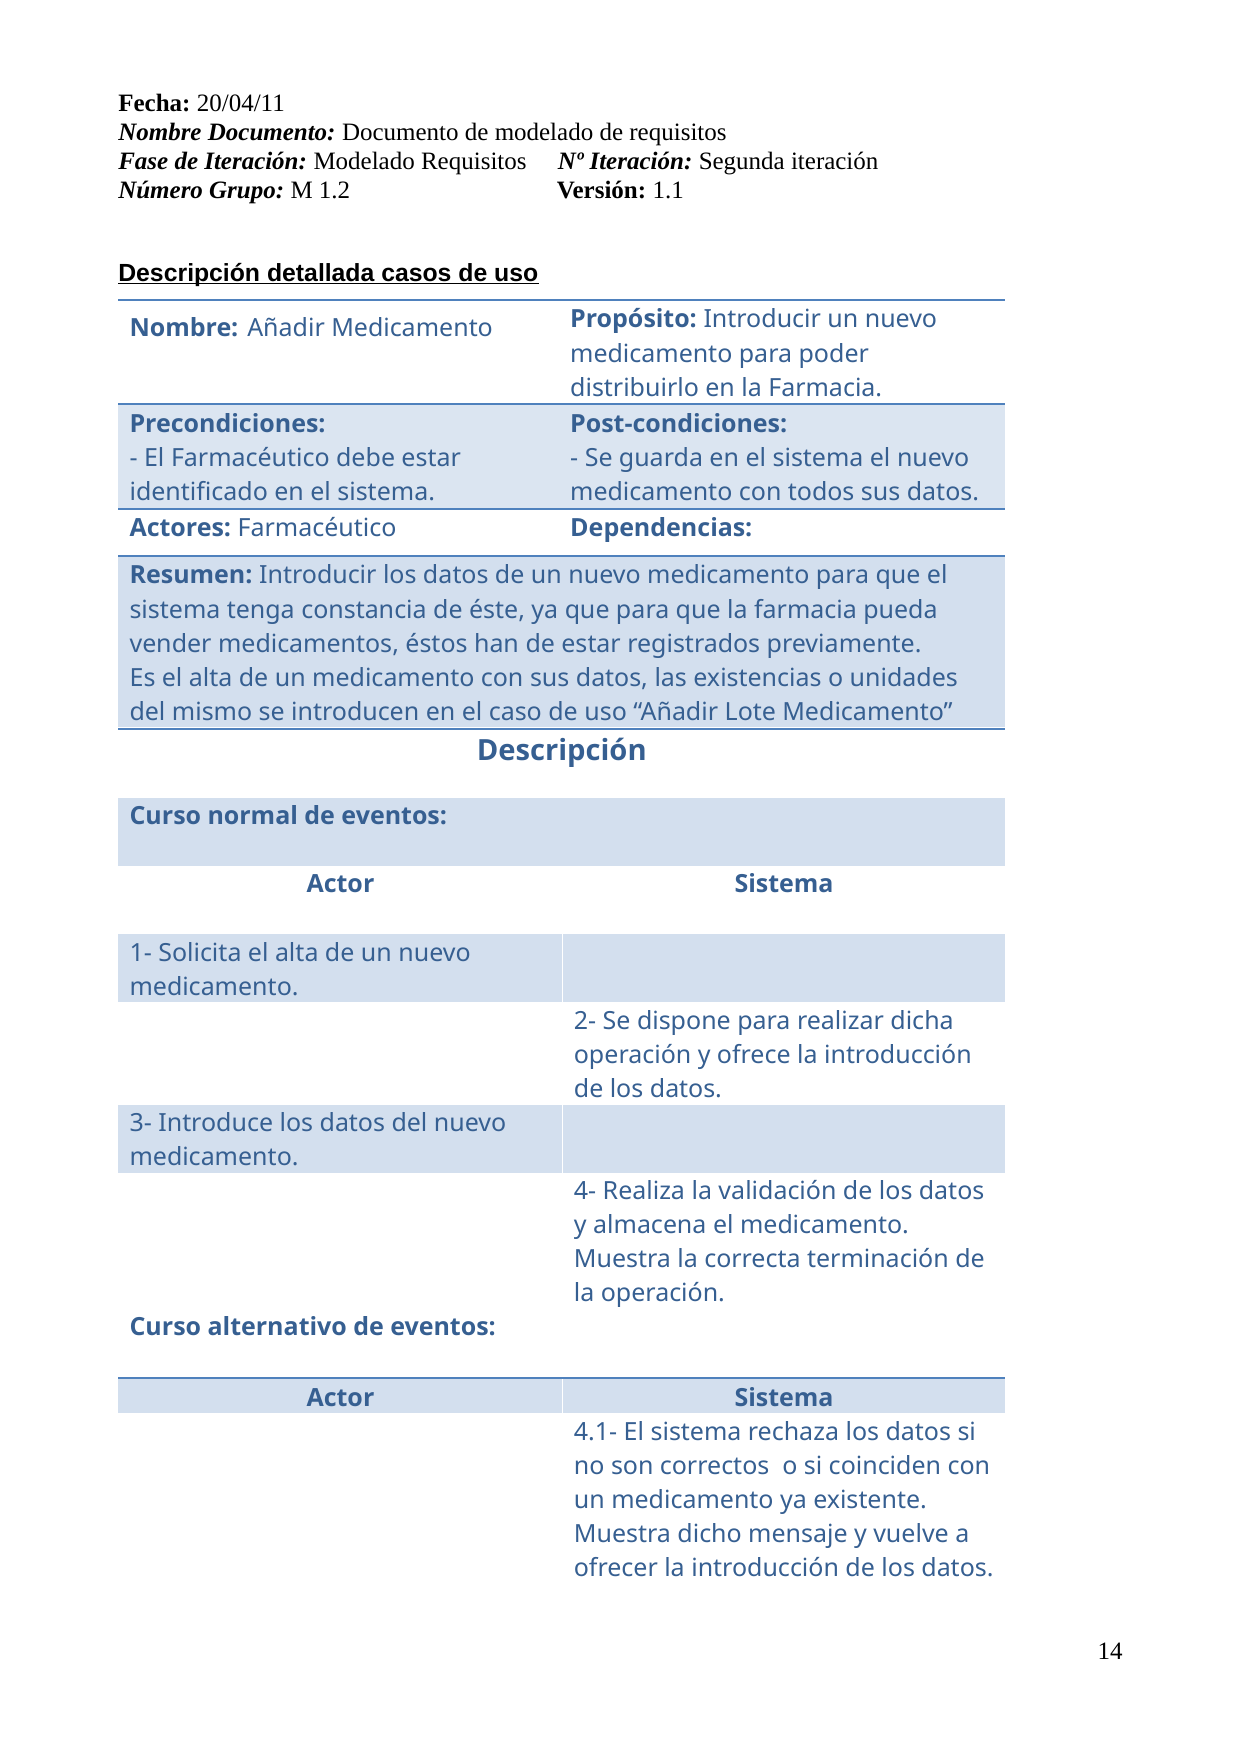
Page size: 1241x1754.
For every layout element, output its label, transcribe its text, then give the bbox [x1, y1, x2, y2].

table_header Nombre: Añadir Medicamento [118, 301, 559, 403]
table_cell Resumen: Introducir los datos de un nuevo medicamento para que el sistema tenga constancia de éste, ya que para que la farmacia pueda vender medicamentos, éstos han de estar registrados previamente. Es el alta de un medicamento con sus datos, las existencias o unidades del mismo se introducen en el caso de uso “Añadir Lote Medicamento” [118, 557, 1005, 727]
table_cell 2- Se dispone para realizar dicha operación y ofrece la introducción de los datos. [563, 1003, 1005, 1104]
table_header Propósito: Introducir un nuevo medicamento para poder distribuirlo en la Farmacia. [559, 301, 1005, 403]
table_cell [563, 934, 1005, 1002]
table_cell 3- Introduce los datos del nuevo medicamento. [118, 1105, 562, 1173]
table_cell Post-condiciones: - Se guarda en el sistema el nuevo medicamento con todos sus datos. [559, 405, 1005, 508]
table_cell 4.1- El sistema rechaza los datos si no son correctos o si coinciden con un medicamento ya existente. Muestra dicho mensaje y vuelve a ofrecer la introducción de los datos. [563, 1413, 1005, 1583]
table_cell Dependencias: [559, 510, 1005, 555]
table_cell Actor [118, 1379, 562, 1413]
table_header Curso normal de eventos: [118, 798, 1005, 866]
table_cell 1- Solicita el alta de un nuevo medicamento. [118, 934, 562, 1002]
table_cell Actor [118, 866, 562, 934]
table_cell [118, 1173, 562, 1309]
table_cell 4- Realiza la validación de los datos y almacena el medicamento. Muestra la correcta terminación de la operación. [563, 1173, 1005, 1309]
subtitle Descripción detallada casos de uso [118, 258, 1122, 287]
table_cell Sistema [563, 866, 1005, 934]
table_cell [563, 1105, 1005, 1173]
table_cell [118, 1413, 562, 1583]
table_cell Descripción [118, 730, 1005, 769]
table_cell [118, 1003, 562, 1104]
table_cell Precondiciones: - El Farmacéutico debe estar identificado en el sistema. [118, 405, 559, 508]
table_cell Curso alternativo de eventos: [118, 1309, 1005, 1377]
table_cell Sistema [563, 1379, 1005, 1413]
table_cell Actores: Farmacéutico [118, 510, 559, 555]
